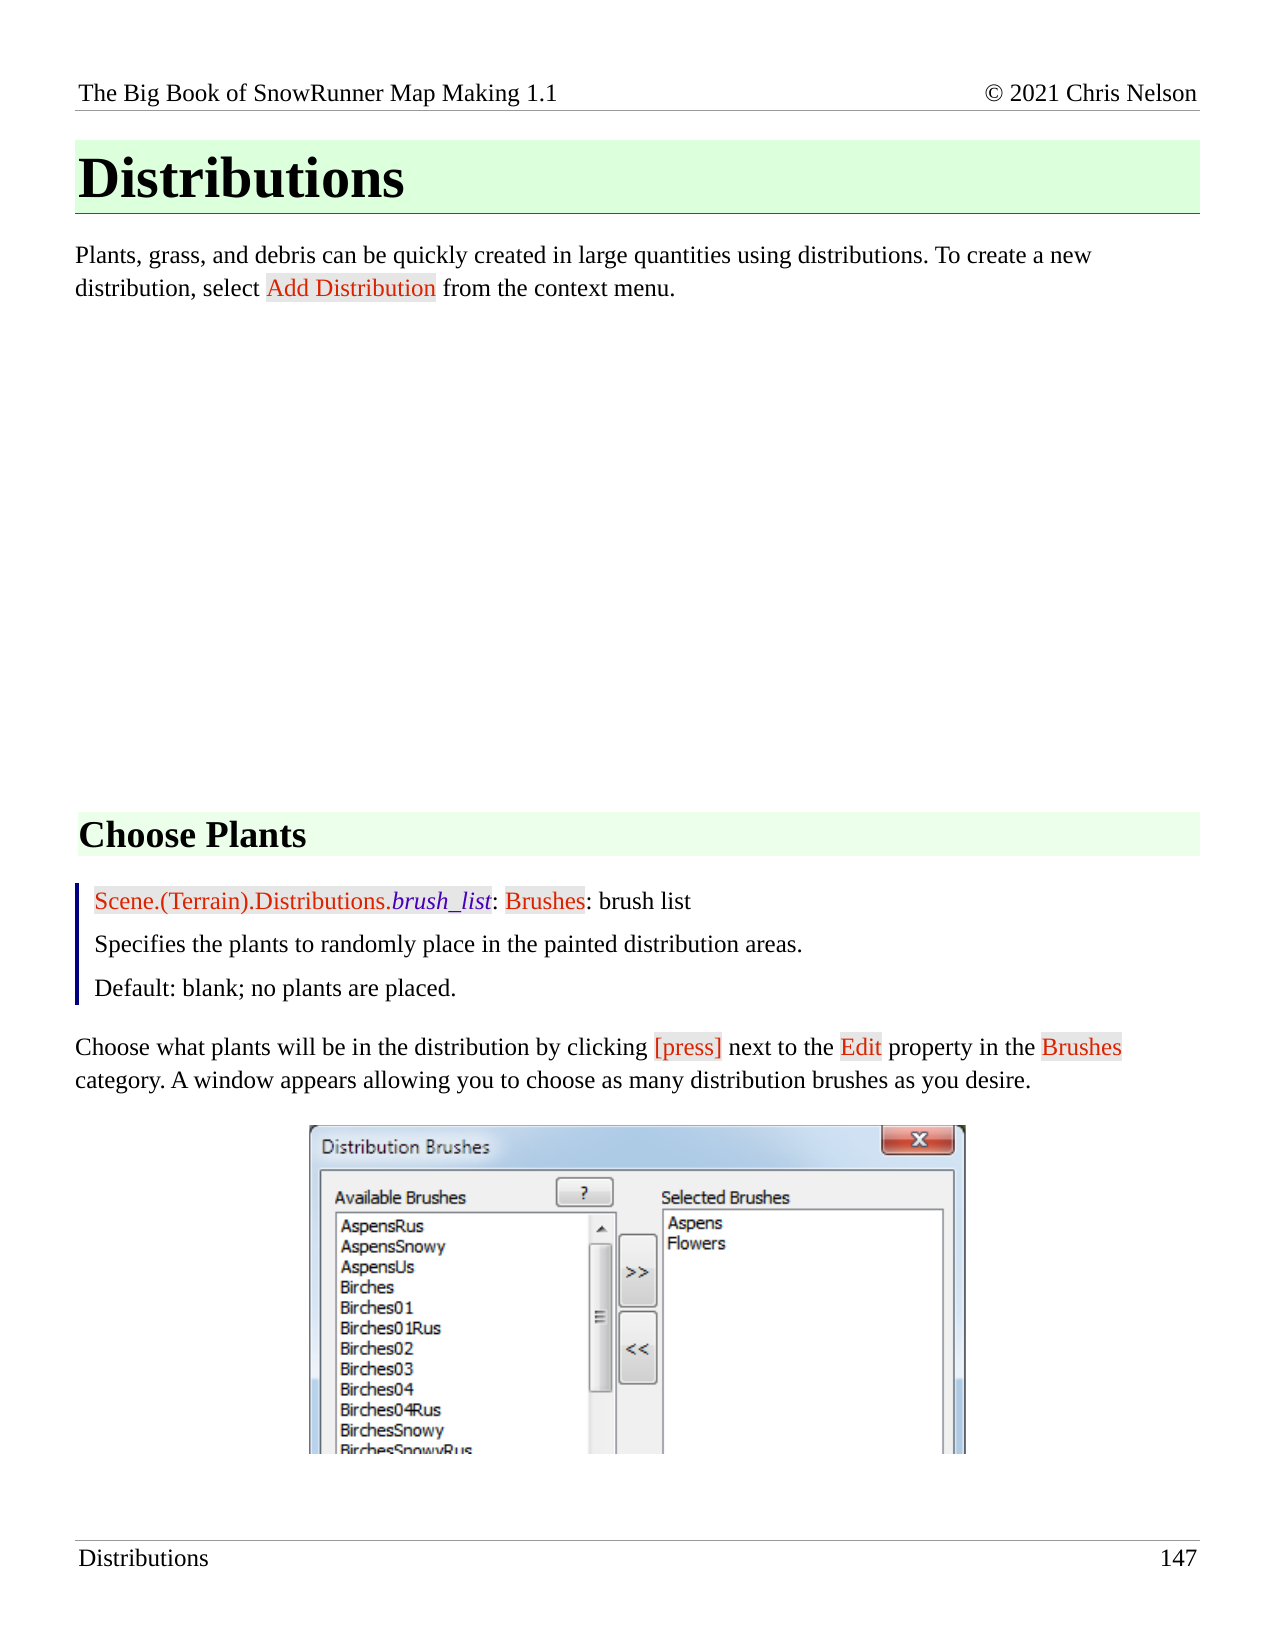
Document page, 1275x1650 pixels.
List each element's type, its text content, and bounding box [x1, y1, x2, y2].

subtitle Distributions [75, 140, 1200, 213]
picture [309, 1125, 966, 1454]
text Choose what plants will be in the distribution by clicking [press] next to the Edit property in the Brushes category. A window appears allowing you to choose as many distribution brushes as you desire. [75, 1032, 1200, 1094]
text Default: blank; no plants are placed. [79, 970, 1200, 1005]
text Specifies the plants to randomly place in the painted distribution areas. [79, 926, 1200, 958]
text Scene.(Terrain).Distributions.brush_list: Brushes: brush list [79, 883, 1200, 914]
text Plants, grass, and debris can be quickly created in large quantities using distributions. To create a new distribution, select Add Distribution from the context menu. [75, 240, 1200, 302]
subtitle Choose Plants [78, 812, 1200, 856]
